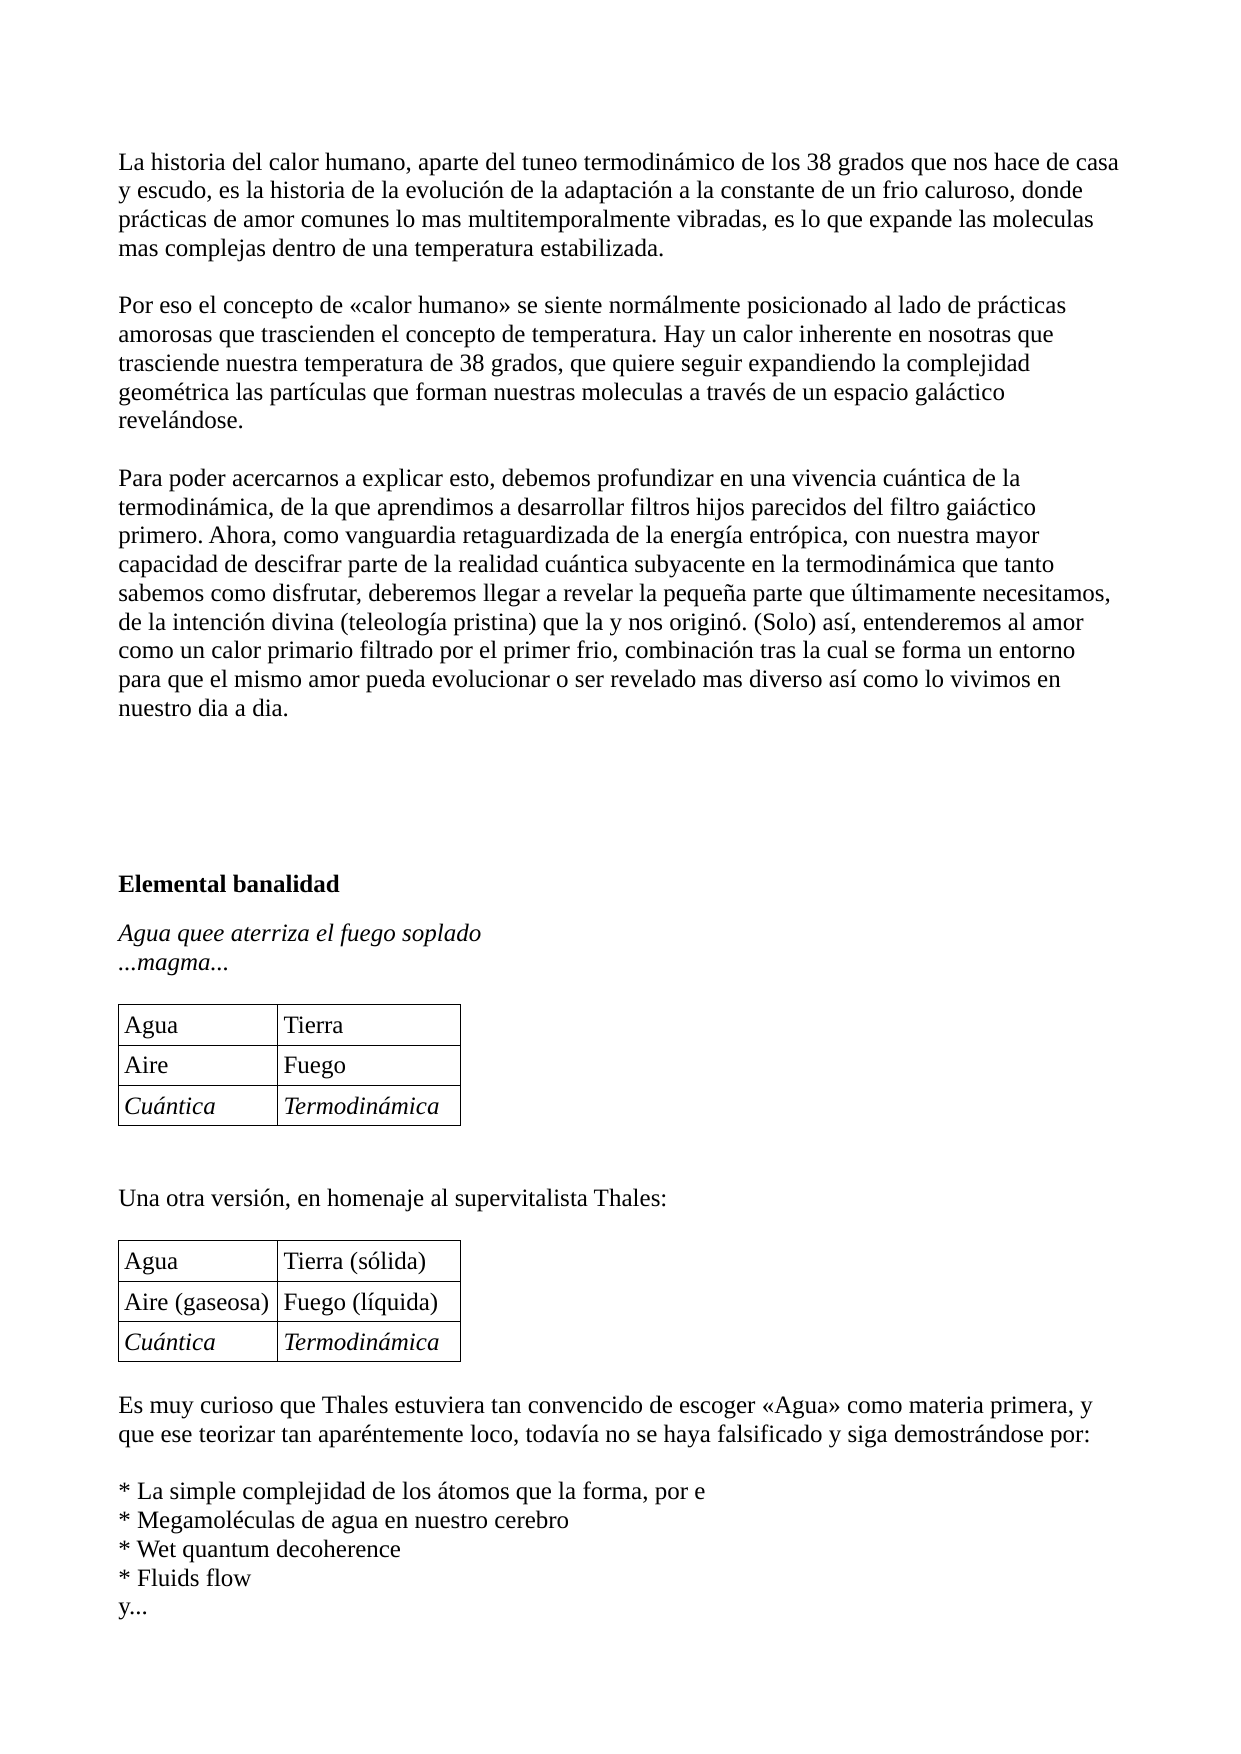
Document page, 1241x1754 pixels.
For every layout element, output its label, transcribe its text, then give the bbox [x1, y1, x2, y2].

table_cell Fuego (líquida) [278, 1282, 460, 1321]
text * Fluids flow [118, 1563, 1122, 1591]
text Por eso el concepto de «calor humano» se siente normálmente posicionado al lado de prácticas amorosas que trascienden el concepto de temperatura. Hay un calor inherente en nosotras que trasciende nuestra temperatura de 38 grados, que quiere seguir expandiendo la complejidad geométrica las partículas que forman nuestras moleculas a través de un espacio galáctico revelándose. [118, 291, 1122, 434]
table_header Agua [119, 1005, 277, 1045]
table_cell Aire [119, 1046, 277, 1085]
table_cell Termodinámica [278, 1322, 460, 1361]
text Una otra versión, en homenaje al supervitalista Thales: [118, 1183, 1122, 1212]
table_cell Fuego [278, 1046, 460, 1085]
text ...magma... [118, 947, 1122, 976]
table_header Agua [119, 1241, 277, 1281]
table_cell Aire (gaseosa) [119, 1282, 277, 1321]
table_header Tierra (sólida) [278, 1241, 460, 1281]
text Elemental banalidad [118, 869, 1122, 898]
text * La simple complejidad de los átomos que la forma, por e [118, 1476, 1122, 1505]
table_cell Cuántica [119, 1086, 277, 1125]
text * Wet quantum decoherence [118, 1534, 1122, 1563]
text * Megamoléculas de agua en nuestro cerebro [118, 1505, 1122, 1534]
table_cell Cuántica [119, 1322, 277, 1361]
table_cell Termodinámica [278, 1086, 460, 1125]
text Es muy curioso que Thales estuviera tan convencido de escoger «Agua» como materia primera, y que ese teorizar tan aparéntemente loco, todavía no se haya falsificado y siga demostrándose por: [118, 1390, 1122, 1448]
text Agua quee aterriza el fuego soplado [118, 918, 1122, 947]
text Para poder acercarnos a explicar esto, debemos profundizar en una vivencia cuántica de la termodinámica, de la que aprendimos a desarrollar filtros hijos parecidos del filtro gaiáctico primero. Ahora, como vanguardia retaguardizada de la energía entrópica, con nuestra mayor capacidad de descifrar parte de la realidad cuántica subyacente en la termodinámica que tanto sabemos como disfrutar, deberemos llegar a revelar la pequeña parte que últimamente necesitamos, de la intención divina (teleología pristina) que la y nos originó. (Solo) así, entenderemos al amor como un calor primario filtrado por el primer frio, combinación tras la cual se forma un entorno para que el mismo amor pueda evolucionar o ser revelado mas diverso así como lo vivimos en nuestro dia a dia. [118, 463, 1122, 722]
text La historia del calor humano, aparte del tuneo termodinámico de los 38 grados que nos hace de casa y escudo, es la historia de la evolución de la adaptación a la constante de un frio caluroso, donde prácticas de amor comunes lo mas multitemporalmente vibradas, es lo que expande las moleculas mas complejas dentro de una temperatura estabilizada. [118, 147, 1122, 262]
text y... [118, 1591, 1122, 1620]
table_header Tierra [278, 1005, 460, 1045]
